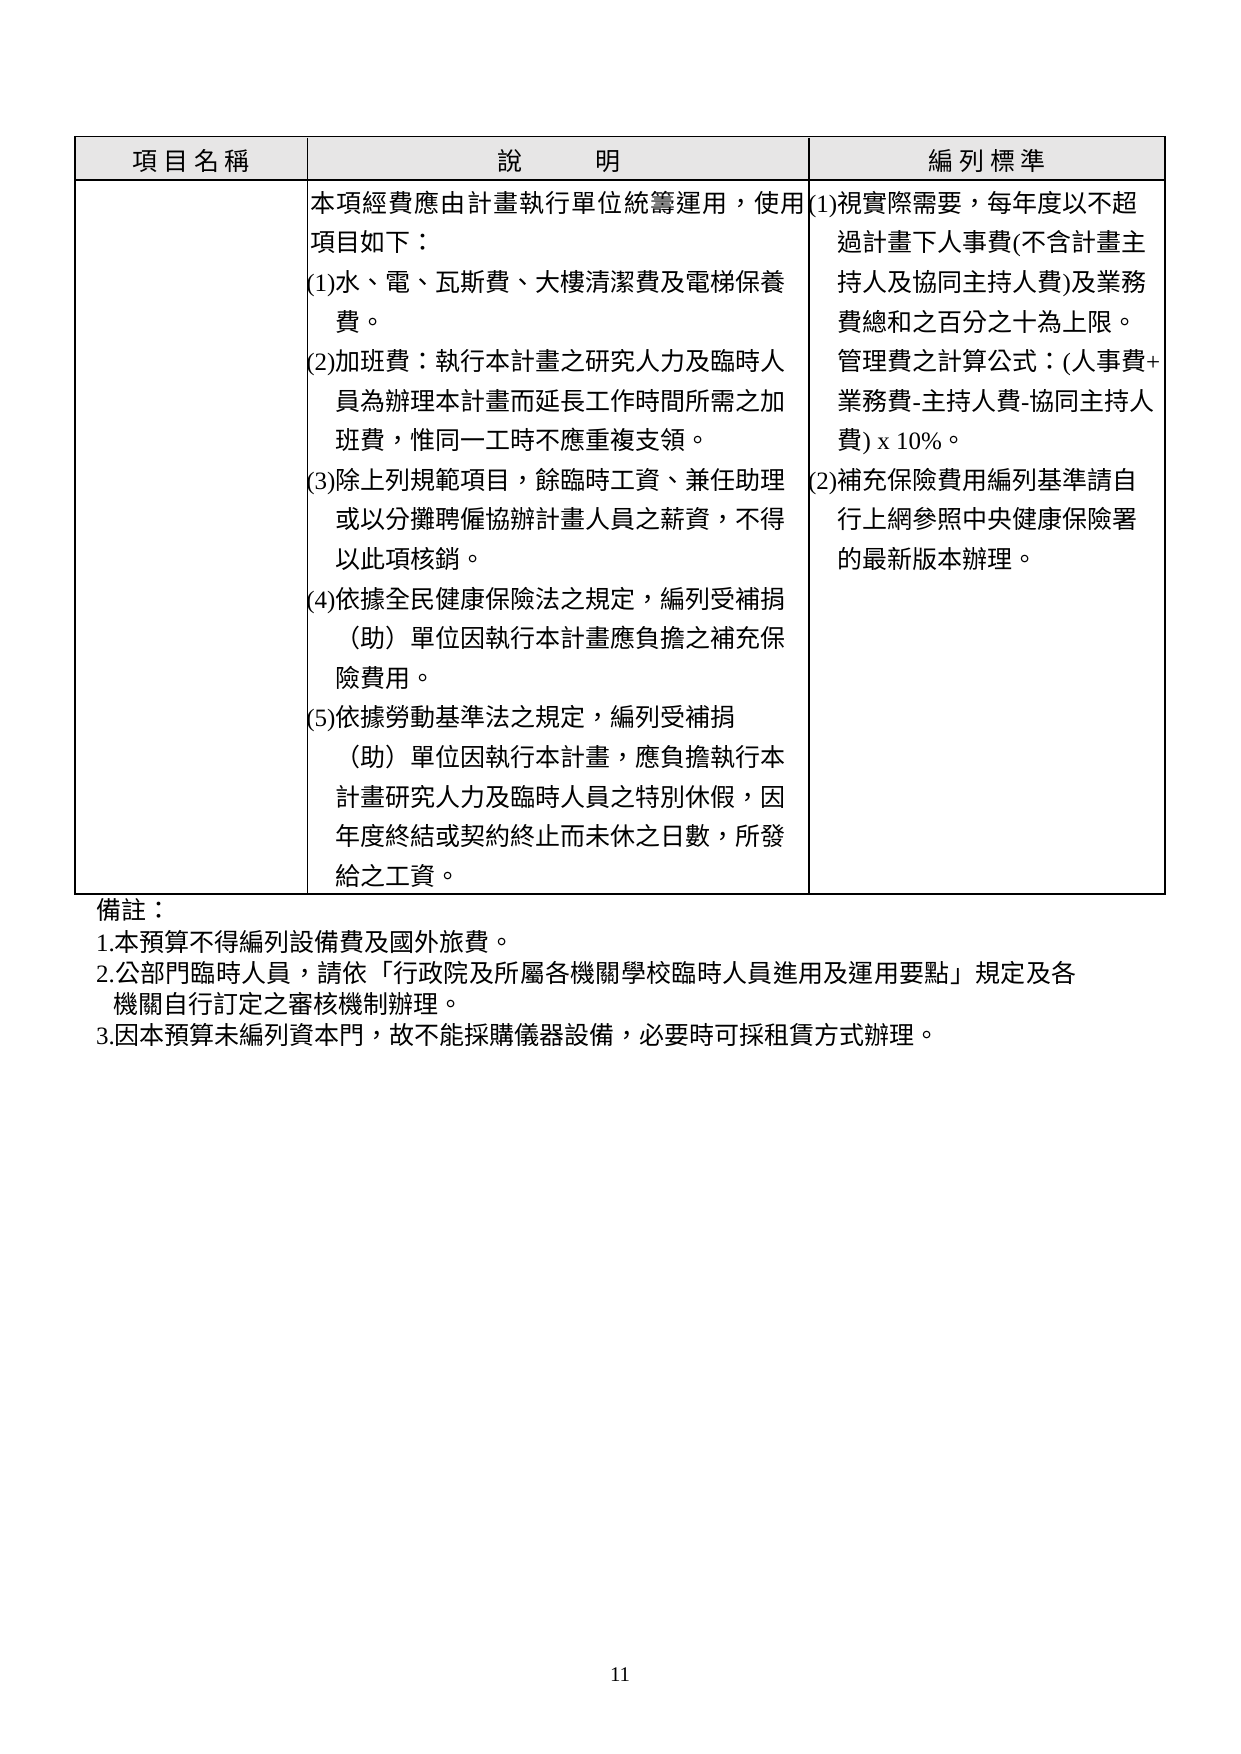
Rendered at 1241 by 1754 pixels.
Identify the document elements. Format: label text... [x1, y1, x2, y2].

table_cell 視實際需要，每年度以不超過計畫下人事費(不含計畫主持人及協同主持人費)及業務費總和之百分之十為上限。 管理費之計算公式：(人事費+業務費-主持人費-協同主持人費) x 10%。 補充保險費用編列基準請自行上網參照中央健康保險署的最新版本辦理。 [810, 181, 1164, 893]
table_cell 本項經費應由計畫執行單位統籌運用，使用項目如下： 水、電、瓦斯費、大樓清潔費及電梯保養費。 加班費：執行本計畫之研究人力及臨時人員為辦理本計畫而延長工作時間所需之加班費，惟同一工時不應重複支領。 除上列規範項目，餘臨時工資、兼任助理或以分攤聘僱協辦計畫人員之薪資，不得以此項核銷。 依據全民健康保險法之規定，編列受補捐（助）單位因執行本計畫應負擔之補充保險費用。 依據勞動基準法之規定，編列受補捐（助）單位因執行本計畫，應負擔執行本計畫研究人力及臨時人員之特別休假，因年度終結或契約終止而未休之日數，所發給之工資。 [308, 181, 808, 893]
table_header 編 列 標 準 [810, 137, 1164, 179]
text 1.本預算不得編列設備費及國外旅費。 [96, 926, 1080, 957]
text 備註： [96, 895, 1080, 926]
text 2.公部門臨時人員，請依「行政院及所屬各機關學校臨時人員進用及運用要點」規定及各機關自行訂定之審核機制辦理。 [96, 957, 1080, 1020]
table_cell [76, 181, 307, 893]
table_header 項 目 名 稱 [76, 137, 307, 179]
text 3.因本預算未編列資本門，故不能採購儀器設備，必要時可採租賃方式辦理。 [96, 1020, 1080, 1051]
table_header 說 明 [308, 137, 809, 179]
